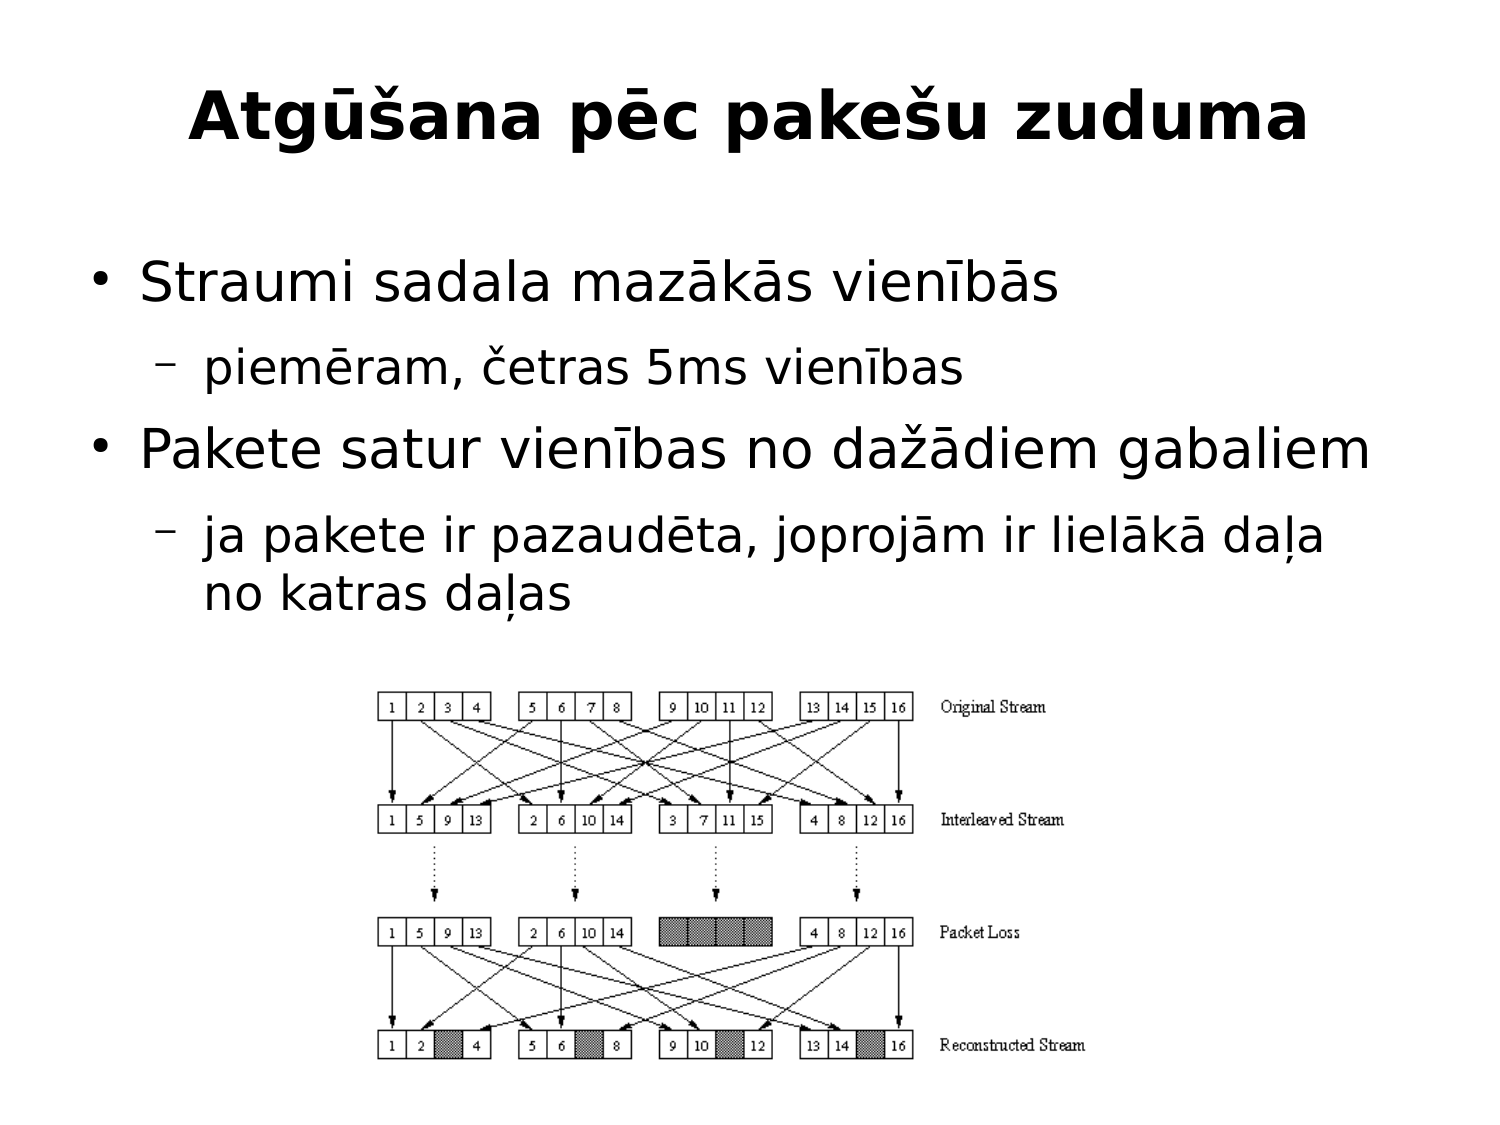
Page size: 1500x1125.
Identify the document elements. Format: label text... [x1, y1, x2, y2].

list Straumi sadala mazākās vienībās piemēram, četras 5ms vienības Pakete satur vienības no dažādiem gabaliem ja pakete ir pazaudēta, joprojām ir lielākā daļa no katras daļas [75, 246, 1395, 642]
picture [365, 679, 1105, 1075]
title Atgūšana pēc pakešu zuduma [75, 74, 1425, 150]
